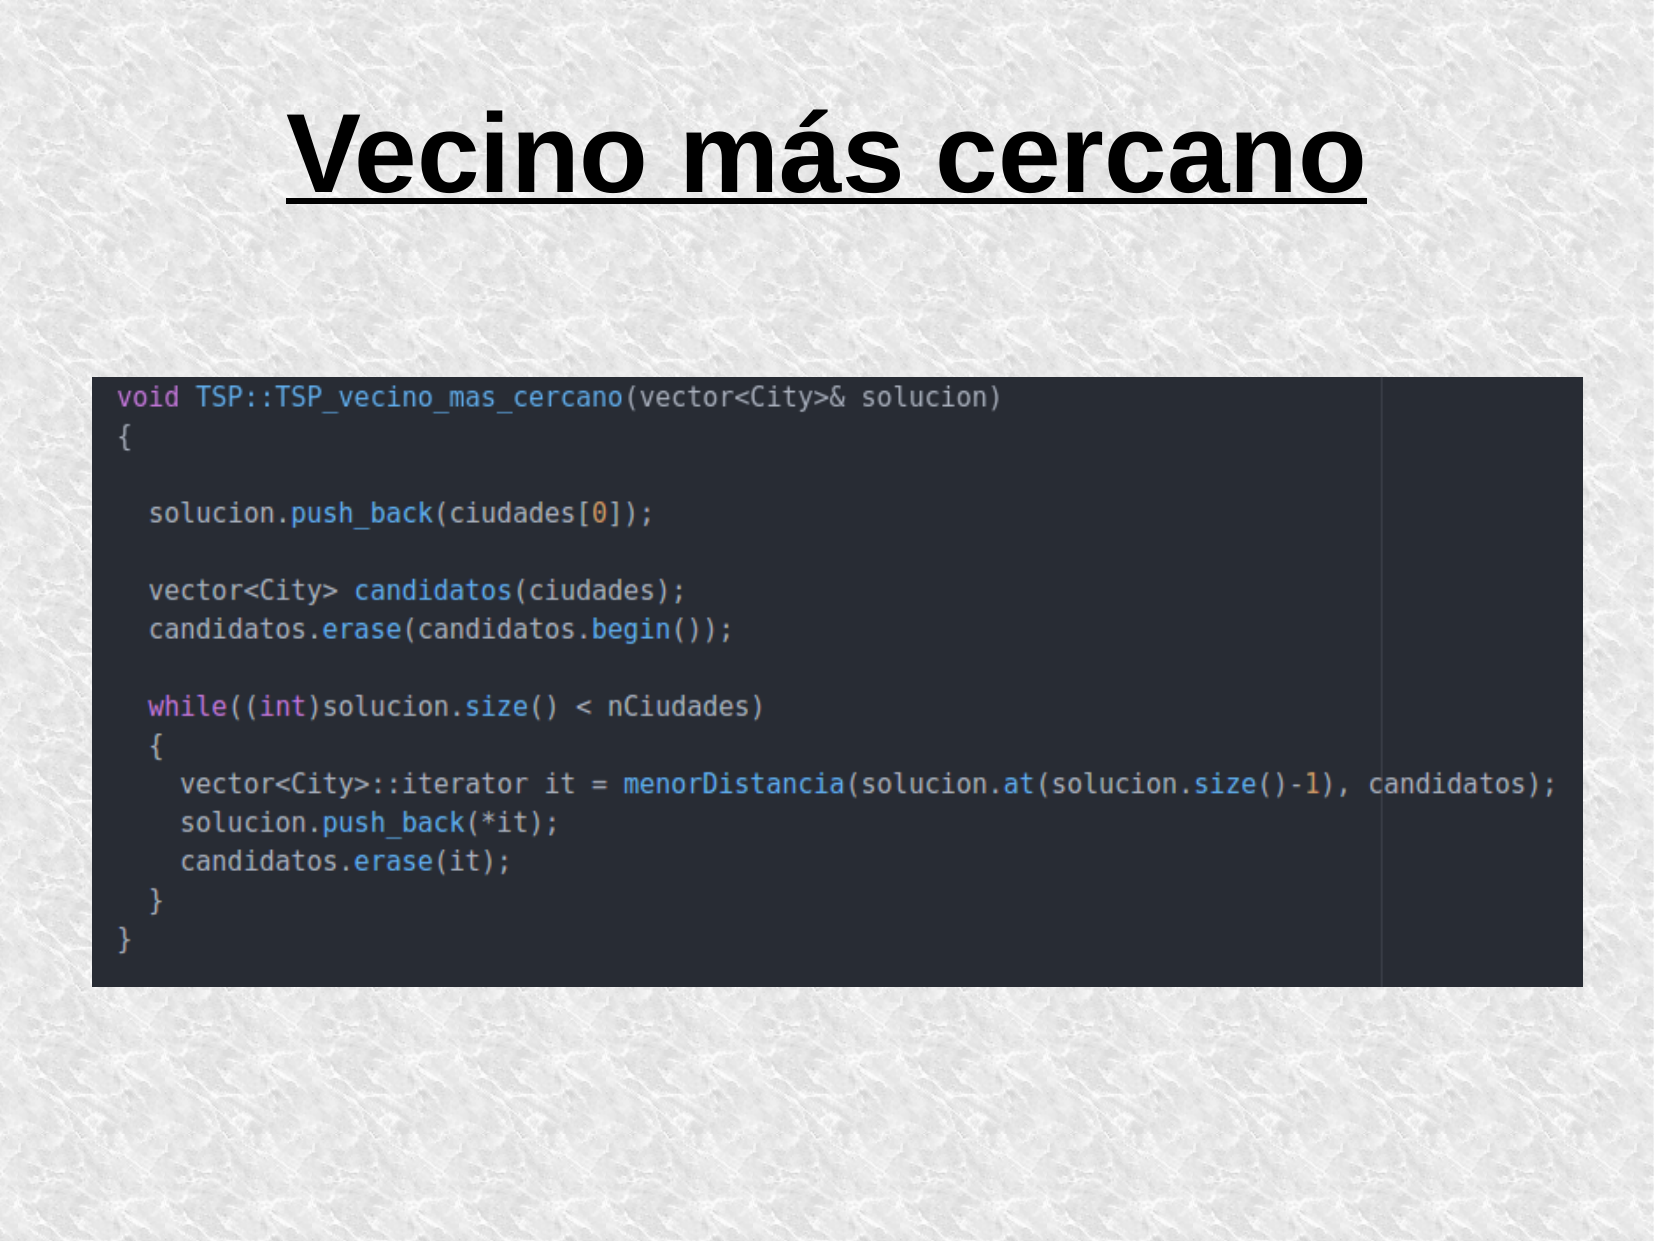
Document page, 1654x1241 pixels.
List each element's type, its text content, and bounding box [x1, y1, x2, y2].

title Vecino más cercano [82, 49, 1571, 257]
picture [0, 0, 1654, 1241]
